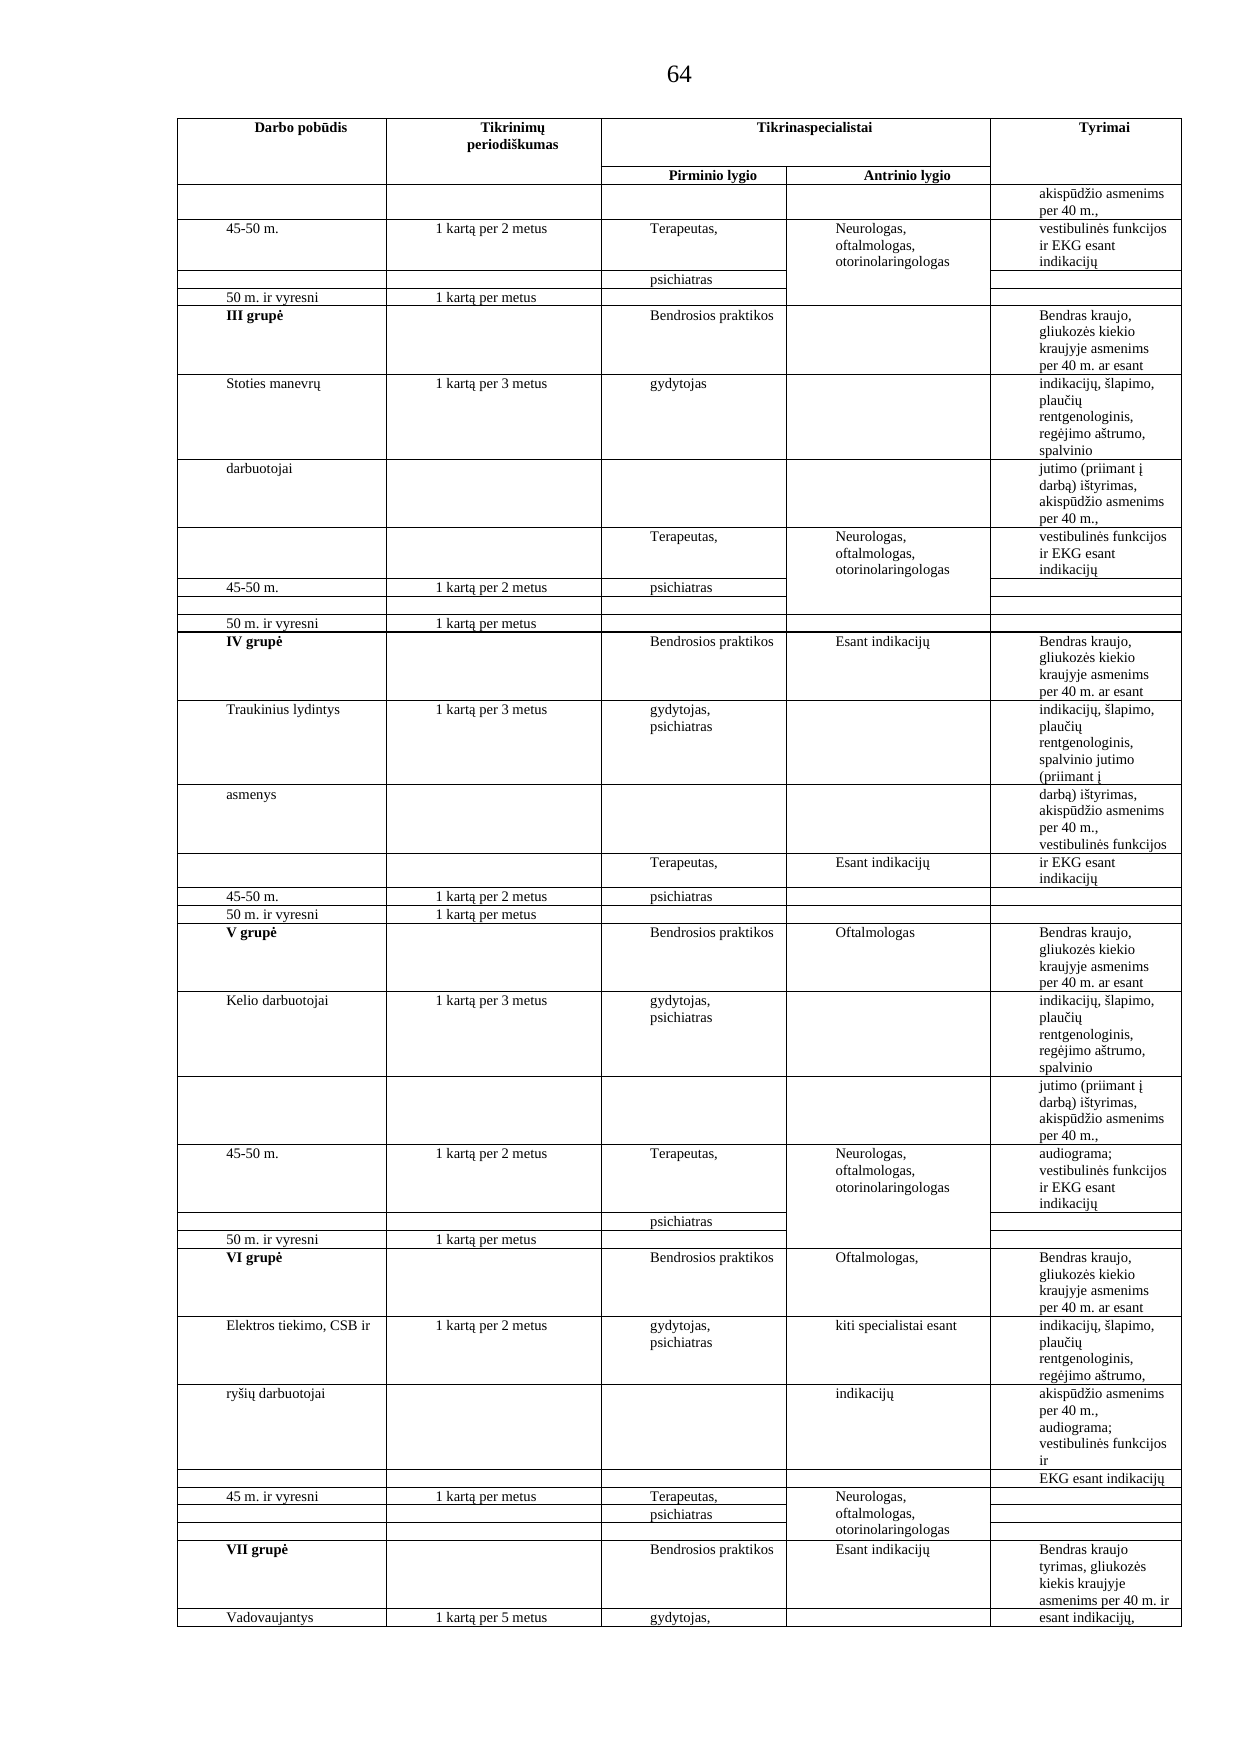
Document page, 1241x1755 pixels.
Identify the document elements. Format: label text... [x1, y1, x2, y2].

table_cell 1 kartą per 2 metus [387, 1145, 601, 1212]
table_cell VI grupė [178, 1249, 386, 1316]
table_cell audiograma; vestibulinės funkcijos ir EKG esant indikacijų [991, 1145, 1181, 1212]
table_cell Elektros tiekimo, CSB ir [178, 1317, 386, 1384]
table_cell [991, 1488, 1181, 1504]
table_cell EKG esant indikacijų [991, 1470, 1181, 1487]
table_cell [991, 615, 1181, 631]
table_cell [602, 1523, 786, 1540]
table_cell psichiatras [602, 579, 786, 596]
table_cell indikacijų, šlapimo, plaučių rentgenologinis, regėjimo aštrumo, spalvinio [991, 992, 1181, 1076]
table_cell [387, 1213, 601, 1230]
table_cell Oftalmologas [787, 924, 990, 991]
table_cell Bendrosios praktikos [602, 1249, 786, 1316]
table_cell 50 m. ir vyresni [178, 289, 386, 305]
table_cell 1 kartą per metus [387, 289, 601, 305]
table_cell 50 m. ir vyresni [178, 906, 386, 923]
table_cell [602, 185, 786, 218]
table_cell Pirminio lygio [602, 167, 786, 184]
table_cell IV grupė [178, 633, 386, 699]
table_cell [991, 289, 1181, 305]
table_cell [178, 1505, 386, 1522]
table_cell gydytojas [602, 375, 786, 458]
table_cell 1 kartą per 2 metus [387, 888, 601, 905]
table_cell vestibulinės funkcijos ir EKG esant indikacijų [991, 528, 1181, 578]
table_cell [602, 460, 786, 527]
table_cell [602, 906, 786, 923]
table_cell 45 m. ir vyresni [178, 1488, 386, 1504]
table_cell [387, 1523, 601, 1540]
table_cell Bendrosios praktikos [602, 924, 786, 991]
table_cell [991, 906, 1181, 923]
table_cell VII grupė [178, 1541, 386, 1608]
table_cell 45-50 m. [178, 579, 386, 596]
table_cell [787, 375, 990, 458]
table_cell kiti specialistai esant [787, 1317, 990, 1384]
table_cell Terapeutas, [602, 220, 786, 270]
table_cell akispūdžio asmenims per 40 m., audiograma; vestibulinės funkcijos ir [991, 1385, 1181, 1469]
table_cell Bendras kraujo tyrimas, gliukozės kiekis kraujyje asmenims per 40 m. ir [991, 1541, 1181, 1608]
table_cell [387, 1385, 601, 1469]
table_cell [178, 1077, 386, 1144]
table_cell [178, 528, 386, 578]
table_cell Oftalmologas, [787, 1249, 990, 1316]
table_cell [602, 289, 786, 305]
table_cell [991, 1231, 1181, 1248]
table_cell [787, 906, 990, 923]
table_cell [387, 1505, 601, 1522]
table_cell Bendras kraujo, gliukozės kiekio kraujyje asmenims per 40 m. ar esant [991, 1249, 1181, 1316]
table_cell 1 kartą per 2 metus [387, 1317, 601, 1384]
table_cell 1 kartą per metus [387, 1488, 601, 1504]
table_header Tikrinimų periodiškumas [387, 119, 601, 184]
table_header Darbo pobūdis [178, 119, 386, 184]
table_cell 45-50 m. [178, 1145, 386, 1212]
table_cell [602, 1385, 786, 1469]
table_cell [387, 185, 601, 218]
table_cell [387, 924, 601, 991]
table_cell [787, 785, 990, 852]
table_cell Antrinio lygio [787, 167, 990, 184]
table_cell indikacijų, šlapimo, plaučių rentgenologinis, spalvinio jutimo (priimant į [991, 701, 1181, 784]
table_cell 1 kartą per metus [387, 615, 601, 631]
table_cell darbuotojai [178, 460, 386, 527]
table_cell ryšių darbuotojai [178, 1385, 386, 1469]
table_cell indikacijų, šlapimo, plaučių rentgenologinis, regėjimo aštrumo, spalvinio [991, 375, 1181, 458]
table_cell jutimo (priimant į darbą) ištyrimas, akispūdžio asmenims per 40 m., [991, 1077, 1181, 1144]
table_cell [178, 597, 386, 613]
table_cell [178, 1523, 386, 1540]
table_cell [178, 854, 386, 887]
table_cell [387, 1541, 601, 1608]
table_cell [178, 185, 386, 218]
table_cell 1 kartą per metus [387, 1231, 601, 1248]
table_cell [991, 597, 1181, 613]
table_cell [787, 615, 990, 631]
table_cell [991, 1213, 1181, 1230]
table_cell [787, 185, 990, 218]
table_cell Esant indikacijų [787, 1541, 990, 1608]
table_cell [991, 271, 1181, 288]
table_cell gydytojas, psichiatras [602, 1317, 786, 1384]
table_cell [787, 701, 990, 784]
table_cell [787, 306, 990, 373]
table_cell psichiatras [602, 888, 786, 905]
table_cell Kelio darbuotojai [178, 992, 386, 1076]
table_cell 50 m. ir vyresni [178, 615, 386, 631]
table_cell asmenys [178, 785, 386, 852]
table_cell vestibulinės funkcijos ir EKG esant indikacijų [991, 220, 1181, 270]
table_cell [787, 1470, 990, 1487]
table_cell [602, 597, 786, 613]
table_cell Bendras kraujo, gliukozės kiekio kraujyje asmenims per 40 m. ar esant [991, 924, 1181, 991]
table_cell 1 kartą per 2 metus [387, 579, 601, 596]
table_cell psichiatras [602, 1213, 786, 1230]
table_cell [387, 1077, 601, 1144]
table_cell gydytojas, [602, 1609, 786, 1626]
table_cell Terapeutas, [602, 1145, 786, 1212]
table_cell [787, 460, 990, 527]
table_cell 1 kartą per 3 metus [387, 701, 601, 784]
table_cell Terapeutas, [602, 854, 786, 887]
table_cell [387, 528, 601, 578]
table_cell darbą) ištyrimas, akispūdžio asmenims per 40 m., vestibulinės funkcijos [991, 785, 1181, 852]
table_cell [178, 1470, 386, 1487]
table_cell [991, 888, 1181, 905]
table_cell Stoties manevrų [178, 375, 386, 458]
table_cell 1 kartą per 3 metus [387, 992, 601, 1076]
table_cell psichiatras [602, 271, 786, 288]
table_cell [602, 1077, 786, 1144]
table_cell Vadovaujantys [178, 1609, 386, 1626]
table_header Tikrinaspecialistai [602, 119, 990, 166]
table_cell [387, 1470, 601, 1487]
table_cell psichiatras [602, 1505, 786, 1522]
table_cell [387, 597, 601, 613]
table_cell Esant indikacijų [787, 633, 990, 699]
table_cell 1 kartą per 3 metus [387, 375, 601, 458]
table_cell ir EKG esant indikacijų [991, 854, 1181, 887]
table_cell indikacijų, šlapimo, plaučių rentgenologinis, regėjimo aštrumo, [991, 1317, 1181, 1384]
table_cell Neurologas, oftalmologas, otorinolaringologas [787, 528, 990, 613]
table_cell [387, 460, 601, 527]
table_cell 1 kartą per metus [387, 906, 601, 923]
table_cell gydytojas, psichiatras [602, 701, 786, 784]
table_cell [387, 633, 601, 699]
table_cell [387, 271, 601, 288]
table_cell [787, 992, 990, 1076]
table_cell akispūdžio asmenims per 40 m., [991, 185, 1181, 218]
table_cell Bendrosios praktikos [602, 306, 786, 373]
table_cell Bendrosios praktikos [602, 633, 786, 699]
table_cell [991, 579, 1181, 596]
table_cell 50 m. ir vyresni [178, 1231, 386, 1248]
table_cell Bendrosios praktikos [602, 1541, 786, 1608]
table_cell [991, 1505, 1181, 1522]
table_cell esant indikacijų, [991, 1609, 1181, 1626]
table_cell [387, 785, 601, 852]
table_cell jutimo (priimant į darbą) ištyrimas, akispūdžio asmenims per 40 m., [991, 460, 1181, 527]
table_cell Neurologas, oftalmologas, otorinolaringologas [787, 1145, 990, 1248]
table_cell [602, 785, 786, 852]
table_cell V grupė [178, 924, 386, 991]
table_cell Bendras kraujo, gliukozės kiekio kraujyje asmenims per 40 m. ar esant [991, 306, 1181, 373]
table_cell [787, 1077, 990, 1144]
table_cell [787, 888, 990, 905]
table_cell Esant indikacijų [787, 854, 990, 887]
table_cell [178, 1213, 386, 1230]
table_cell [991, 1523, 1181, 1540]
table_cell [602, 1470, 786, 1487]
table_cell 1 kartą per 2 metus [387, 220, 601, 270]
table_cell [787, 1609, 990, 1626]
table_cell Traukinius lydintys [178, 701, 386, 784]
table_cell 1 kartą per 5 metus [387, 1609, 601, 1626]
table_cell Terapeutas, [602, 528, 786, 578]
table_cell [387, 306, 601, 373]
table_cell III grupė [178, 306, 386, 373]
table_cell [178, 271, 386, 288]
table_cell 45-50 m. [178, 888, 386, 905]
table_cell indikacijų [787, 1385, 990, 1469]
table_cell [602, 615, 786, 631]
table_cell gydytojas, psichiatras [602, 992, 786, 1076]
table_cell Neurologas, oftalmologas, otorinolaringologas [787, 1488, 990, 1540]
table_cell Bendras kraujo, gliukozės kiekio kraujyje asmenims per 40 m. ar esant [991, 633, 1181, 699]
table_cell [602, 1231, 786, 1248]
table_header Tyrimai [991, 119, 1181, 184]
table_cell [387, 854, 601, 887]
table_cell 45-50 m. [178, 220, 386, 270]
table_cell [387, 1249, 601, 1316]
table_cell Terapeutas, [602, 1488, 786, 1504]
table_cell Neurologas, oftalmologas, otorinolaringologas [787, 220, 990, 305]
